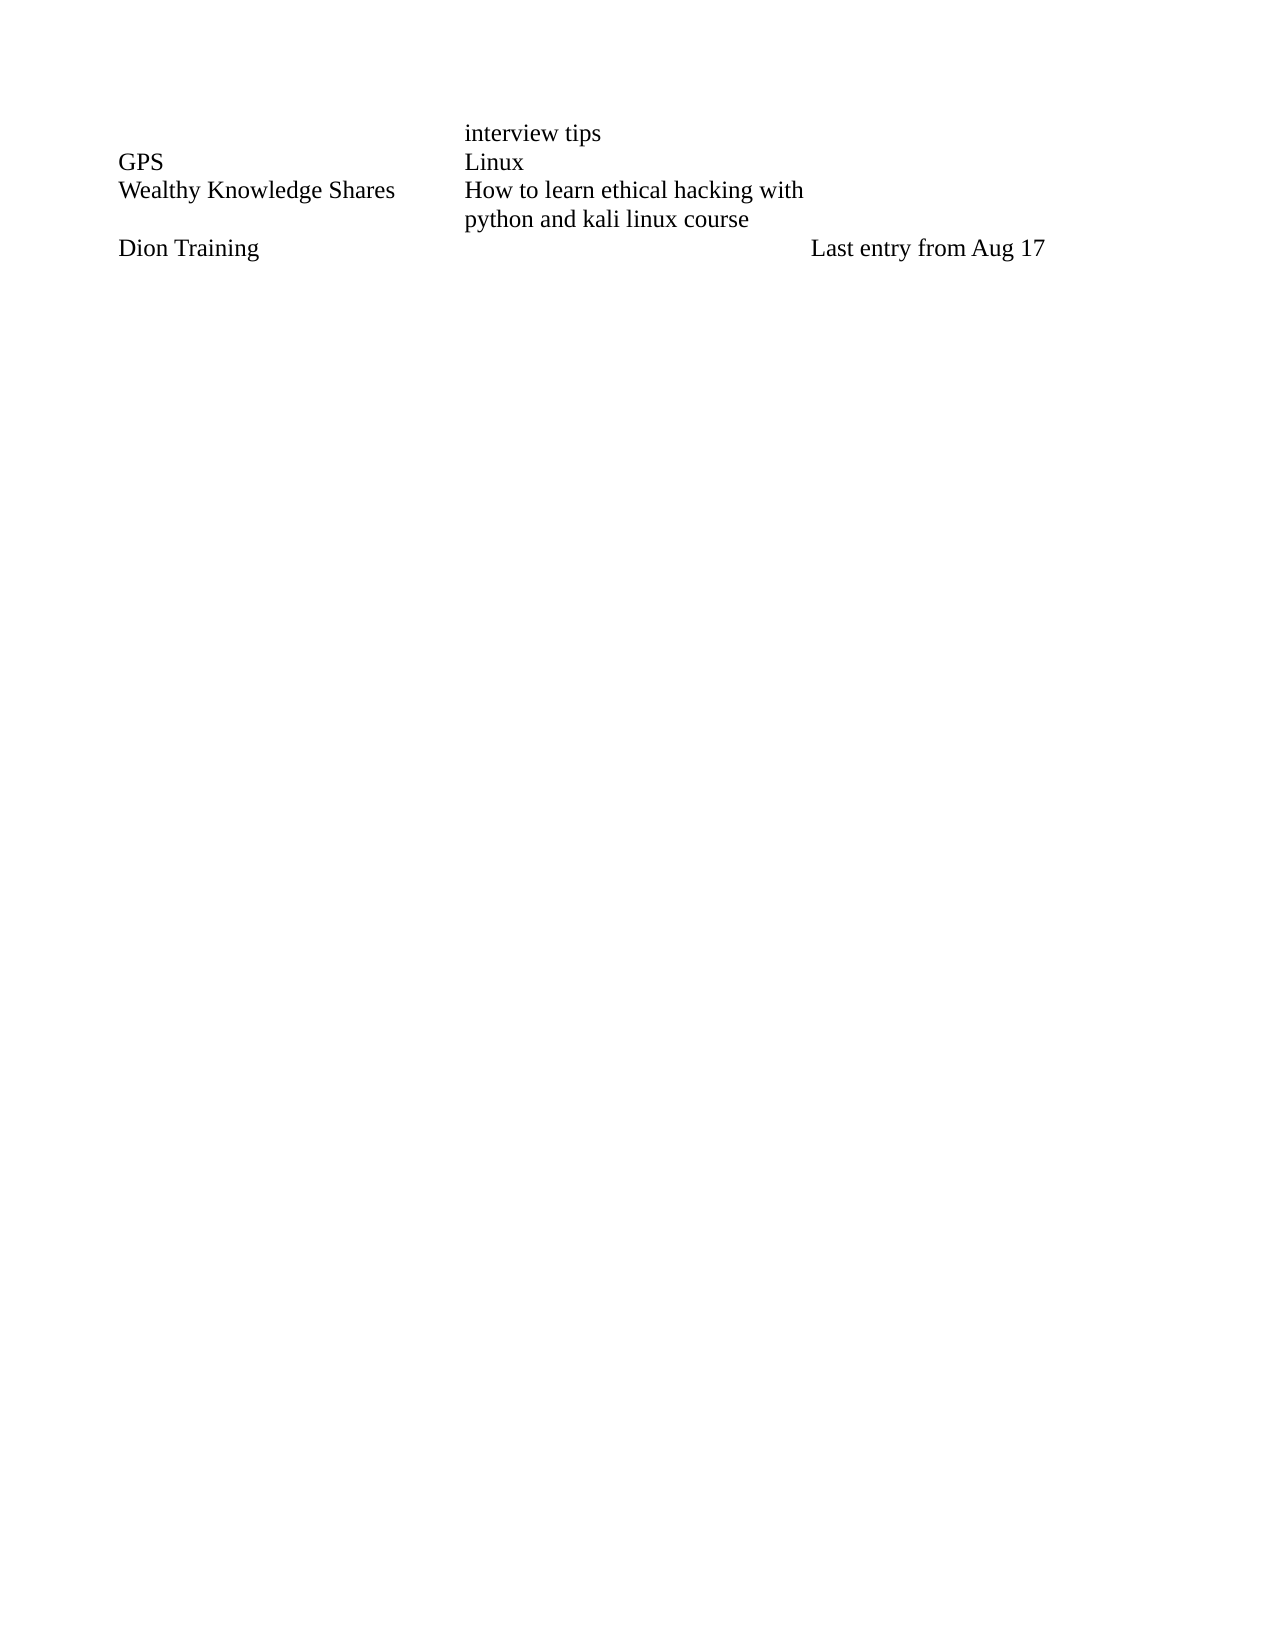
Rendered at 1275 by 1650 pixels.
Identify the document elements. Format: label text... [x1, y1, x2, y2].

table_cell Last entry from Aug 17 [811, 233, 1157, 262]
table_cell [464, 1354, 811, 1383]
table_cell [811, 291, 1157, 319]
table_cell [118, 1211, 464, 1239]
table_cell [118, 1441, 464, 1469]
table_cell [811, 176, 1157, 233]
table_cell [464, 1239, 811, 1268]
table_cell [118, 1009, 464, 1038]
table_cell [811, 434, 1157, 463]
table_cell [464, 866, 811, 894]
table_cell [811, 147, 1157, 176]
table_cell [811, 693, 1157, 722]
table_cell [811, 837, 1157, 866]
table_cell [118, 981, 464, 1009]
table_cell [464, 233, 811, 262]
table_cell [811, 463, 1157, 492]
table_cell [811, 1469, 1157, 1498]
table_cell [464, 1297, 811, 1326]
table_cell [118, 118, 464, 147]
table_cell [464, 406, 811, 434]
table_cell [811, 1182, 1157, 1211]
table_cell [118, 1326, 464, 1354]
table_cell [464, 377, 811, 406]
table_cell [118, 607, 464, 636]
table_cell [464, 837, 811, 866]
table_cell [118, 894, 464, 923]
table_cell [464, 1153, 811, 1182]
table_cell [118, 348, 464, 377]
table_cell [118, 549, 464, 578]
table_cell [118, 1067, 464, 1096]
table_cell [811, 808, 1157, 837]
table_cell [118, 521, 464, 549]
table_cell [811, 377, 1157, 406]
table_cell [118, 664, 464, 693]
table_cell [464, 549, 811, 578]
table_cell [811, 406, 1157, 434]
table_cell [118, 779, 464, 808]
table_cell [118, 1182, 464, 1211]
table_cell [118, 1498, 464, 1527]
table_cell [118, 406, 464, 434]
table_cell [811, 1412, 1157, 1441]
table_cell [464, 1268, 811, 1297]
table_cell [118, 1354, 464, 1383]
table_cell [118, 693, 464, 722]
table_cell [118, 1239, 464, 1268]
table_cell Wealthy Knowledge Shares [118, 176, 464, 233]
table_cell Linux [464, 147, 811, 176]
table_cell [464, 894, 811, 923]
table_cell [811, 578, 1157, 607]
table_cell [464, 1211, 811, 1239]
table_cell [464, 1326, 811, 1354]
table_cell [118, 1412, 464, 1441]
table_cell [811, 952, 1157, 981]
table_cell [464, 607, 811, 636]
table_cell [118, 291, 464, 319]
table_cell [464, 751, 811, 779]
table_cell [118, 722, 464, 751]
table_cell [464, 348, 811, 377]
table_cell [464, 1469, 811, 1498]
table_cell How to learn ethical hacking with python and kali linux course [464, 176, 811, 233]
table_cell [811, 319, 1157, 348]
table_cell [118, 492, 464, 521]
table_cell [811, 1067, 1157, 1096]
table_cell GPS [118, 147, 464, 176]
table_cell Dion Training [118, 233, 464, 262]
table_cell [464, 1441, 811, 1469]
table_cell [464, 1038, 811, 1067]
table_cell [464, 981, 811, 1009]
table_cell [811, 664, 1157, 693]
table_cell [811, 636, 1157, 664]
table_cell [811, 1354, 1157, 1383]
table_cell [811, 1297, 1157, 1326]
table_cell [464, 319, 811, 348]
table_cell [118, 636, 464, 664]
table_cell [118, 1469, 464, 1498]
table_cell [811, 1383, 1157, 1412]
table_cell [811, 1009, 1157, 1038]
table_cell [118, 578, 464, 607]
table_cell [464, 521, 811, 549]
table_cell [811, 866, 1157, 894]
table_cell [811, 118, 1157, 147]
table_cell [118, 377, 464, 406]
table_cell [464, 1124, 811, 1153]
table_cell [464, 693, 811, 722]
table_cell [118, 1153, 464, 1182]
table_cell [118, 319, 464, 348]
table_cell [811, 751, 1157, 779]
table_cell [811, 1096, 1157, 1124]
table_cell [811, 549, 1157, 578]
table_cell [464, 952, 811, 981]
table_cell [464, 1067, 811, 1096]
table_cell [118, 808, 464, 837]
table_cell [118, 952, 464, 981]
table_cell [811, 1153, 1157, 1182]
table_cell [811, 1038, 1157, 1067]
table_cell [811, 1326, 1157, 1354]
table_cell [811, 1124, 1157, 1153]
table_cell [811, 521, 1157, 549]
table_cell [118, 1297, 464, 1326]
table_cell [464, 808, 811, 837]
table_cell [811, 262, 1157, 291]
table_cell [118, 262, 464, 291]
table_cell [118, 923, 464, 952]
table_cell interview tips [464, 118, 811, 147]
table_cell [118, 1268, 464, 1297]
table_cell [118, 866, 464, 894]
table_cell [811, 1498, 1157, 1527]
table_cell [118, 1124, 464, 1153]
table_cell [811, 981, 1157, 1009]
table_cell [464, 1498, 811, 1527]
table_cell [464, 636, 811, 664]
table_cell [464, 492, 811, 521]
table_cell [464, 1182, 811, 1211]
table_cell [811, 1441, 1157, 1469]
table_cell [464, 434, 811, 463]
table_cell [811, 923, 1157, 952]
table_cell [811, 1239, 1157, 1268]
table_cell [464, 923, 811, 952]
table_cell [811, 1268, 1157, 1297]
table_cell [118, 837, 464, 866]
table_cell [811, 722, 1157, 751]
table_cell [464, 291, 811, 319]
table_cell [811, 894, 1157, 923]
table_cell [118, 1383, 464, 1412]
table_cell [464, 578, 811, 607]
table_cell [118, 1096, 464, 1124]
table_cell [811, 1211, 1157, 1239]
table_cell [464, 779, 811, 808]
table_cell [464, 1096, 811, 1124]
table_cell [464, 1412, 811, 1441]
table_cell [464, 1383, 811, 1412]
table_cell [118, 463, 464, 492]
table_cell [118, 751, 464, 779]
table_cell [118, 1038, 464, 1067]
table_cell [118, 434, 464, 463]
table_cell [464, 262, 811, 291]
table_cell [811, 607, 1157, 636]
table_cell [811, 348, 1157, 377]
table_cell [811, 492, 1157, 521]
table_cell [464, 664, 811, 693]
table_cell [464, 463, 811, 492]
table_cell [464, 722, 811, 751]
table_cell [811, 779, 1157, 808]
table_cell [464, 1009, 811, 1038]
